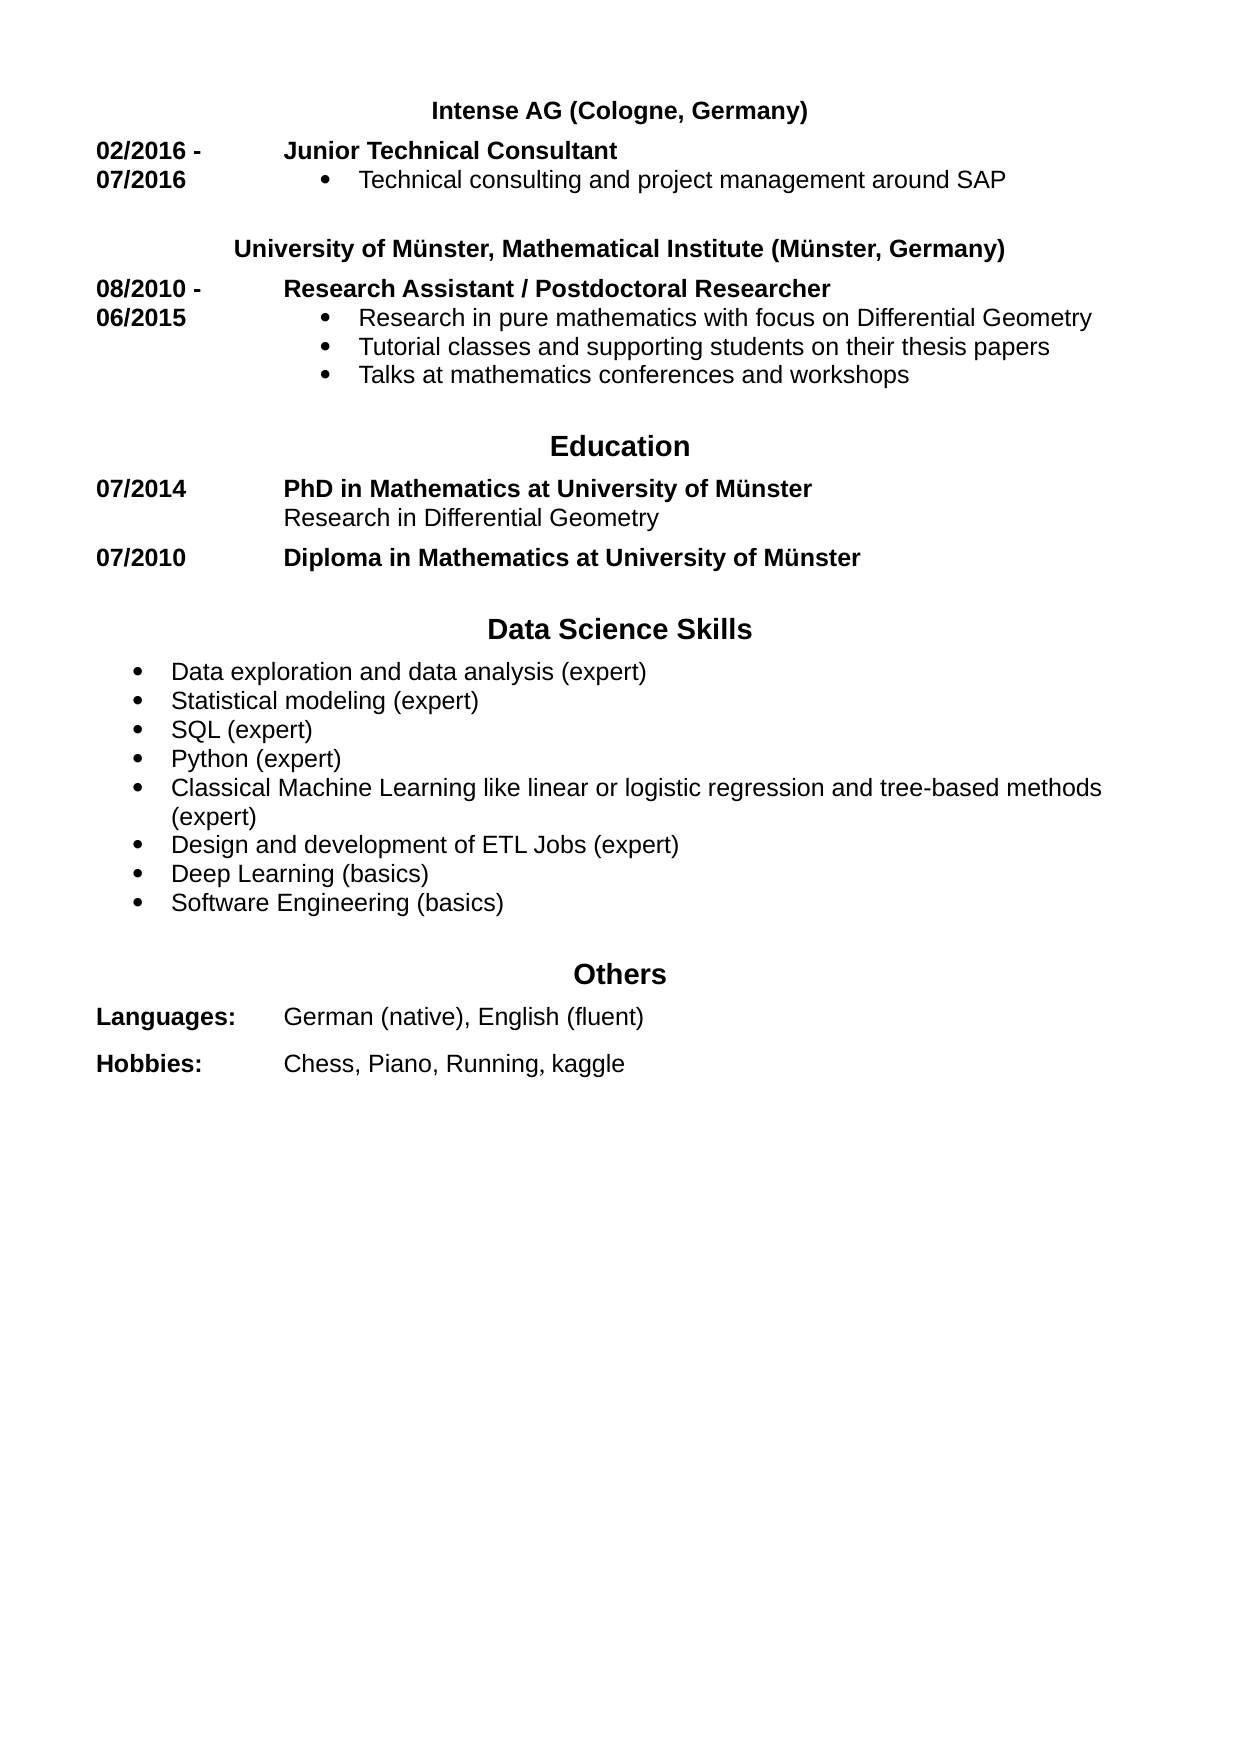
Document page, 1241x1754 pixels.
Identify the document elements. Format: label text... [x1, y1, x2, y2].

table_cell Education [90, 395, 1150, 469]
table_cell 07/2014 [90, 469, 277, 538]
table_cell 07/2010 [90, 538, 277, 578]
table_cell Others [90, 923, 1150, 996]
table_cell Intense AG (Cologne, Germany) [90, 90, 1150, 130]
table_cell Hobbies: [90, 1043, 277, 1102]
table_cell Research Assistant / Postdoctoral Researcher Research in pure mathematics with focus on Differential Geometry Tutorial classes and supporting students on their thesis papers Talks at mathematics conferences and workshops [278, 268, 1150, 395]
table_cell Data Science Skills [90, 578, 1150, 652]
table_cell Chess, Piano, Running, kaggle [278, 1043, 1150, 1102]
table_cell University of Münster, Mathematical Institute (Münster, Germany) [90, 199, 1150, 268]
table_cell Languages: [90, 996, 277, 1043]
table_cell 02/2016 - 07/2016 [90, 130, 277, 199]
table_cell PhD in Mathematics at University of Münster Research in Differential Geometry [278, 469, 1150, 538]
table_cell German (native), English (fluent) [278, 996, 1150, 1043]
table_cell Junior Technical Consultant Technical consulting and project management around SAP [278, 130, 1150, 199]
table_cell Diploma in Mathematics at University of Münster [278, 538, 1150, 578]
table_cell Data exploration and data analysis (expert) Statistical modeling (expert) SQL (expert) Python (expert) Classical Machine Learning like linear or logistic regression and tree-based methods (expert) Design and development of ETL Jobs (expert) Deep Learning (basics) Software Engineering (basics) [90, 652, 1150, 923]
table_cell 08/2010 - 06/2015 [90, 268, 277, 395]
